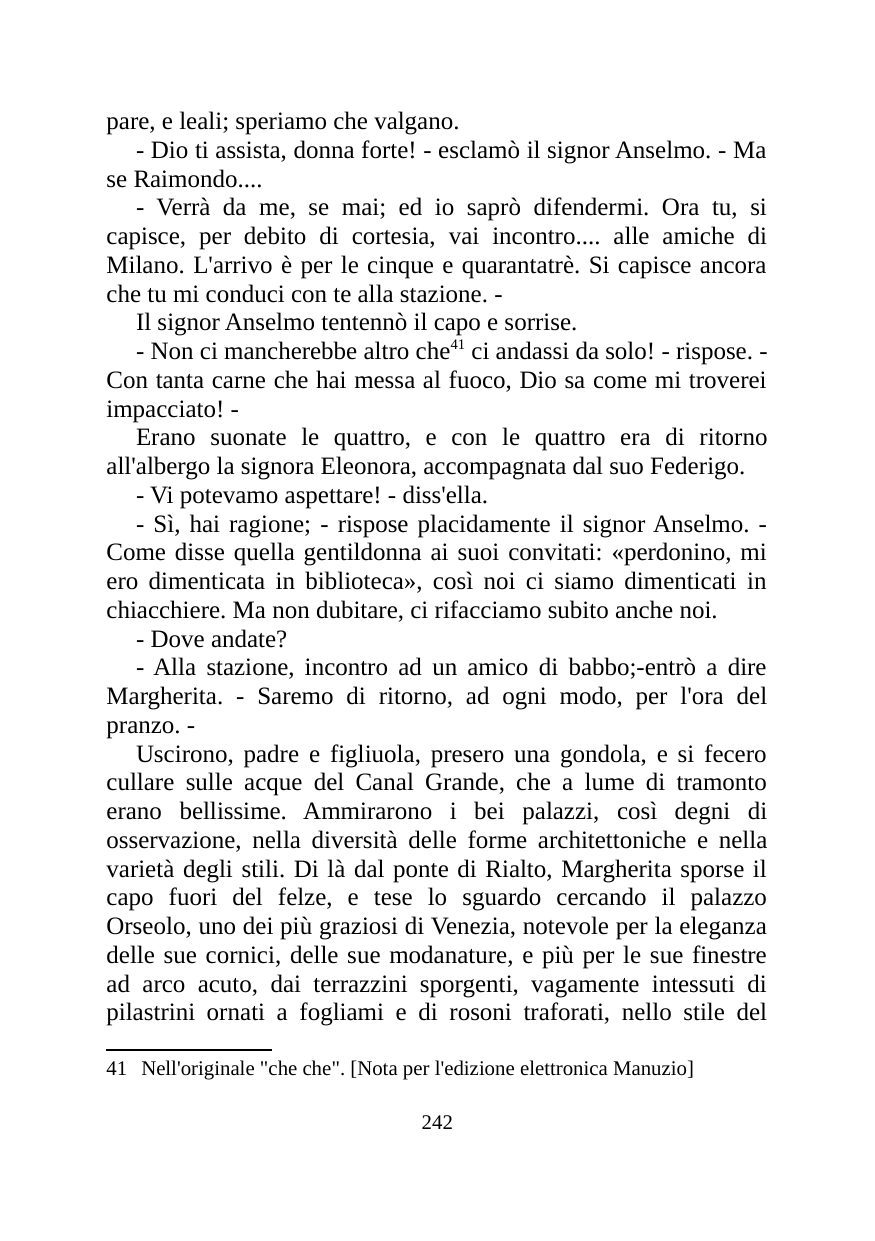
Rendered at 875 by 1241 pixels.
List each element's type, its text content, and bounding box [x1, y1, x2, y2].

text Erano suonate le quattro, e con le quattro era di ritorno all'albergo la signora Eleonora, accompagnata dal suo Federigo. [106, 422, 768, 480]
text - Vi potevamo aspettare! - diss'ella. [106, 480, 768, 509]
text pare, e leali; speriamo che valgano. [106, 106, 768, 135]
text - Non ci mancherebbe altro che ci andassi da solo! - rispose. - Con tanta carne che hai messa al fuoco, Dio sa come mi troverei impacciato! - [106, 336, 768, 422]
text Il signor Anselmo tentennò il capo e sorrise. [106, 307, 768, 336]
text Nell'originale "che che". [Nota per l'edizione elettronica Manuzio] [106, 1056, 768, 1080]
text - Alla stazione, incontro ad un amico di babbo;-entrò a dire Margherita. - Saremo di ritorno, ad ogni modo, per l'ora del pranzo. - [106, 652, 768, 739]
text - Verrà da me, se mai; ed io saprò difendermi. Ora tu, si capisce, per debito di cortesia, vai incontro.... alle amiche di Milano. L'arrivo è per le cinque e quarantatrè. Si capisce ancora che tu mi conduci con te alla stazione. - [106, 192, 768, 307]
text Uscirono, padre e figliuola, presero una gondola, e si fecero cullare sulle acque del Canal Grande, che a lume di tramonto erano bellissime. Ammirarono i bei palazzi, così degni di osservazione, nella diversità delle forme architettoniche e nella varietà degli stili. Di là dal ponte di Rialto, Margherita sporse il capo fuori del felze, e tese lo sguardo cercando il palazzo Orseolo, uno dei più graziosi di Venezia, notevole per la eleganza delle sue cornici, delle sue modanature, e più per le sue finestre ad arco acuto, dai terrazzini sporgenti, vagamente intessuti di pilastrini ornati a fogliami e di rosoni traforati, nello stile del [106, 739, 768, 1026]
text - Dio ti assista, donna forte! - esclamò il signor Anselmo. - Ma se Raimondo.... [106, 135, 768, 192]
text - Dove andate? [106, 624, 768, 652]
text - Sì, hai ragione; - rispose placidamente il signor Anselmo. - Come disse quella gentildonna ai suoi convitati: «perdonino, mi ero dimenticata in biblioteca», così noi ci siamo dimenticati in chiacchiere. Ma non dubitare, ci rifacciamo subito anche noi. [106, 509, 768, 624]
